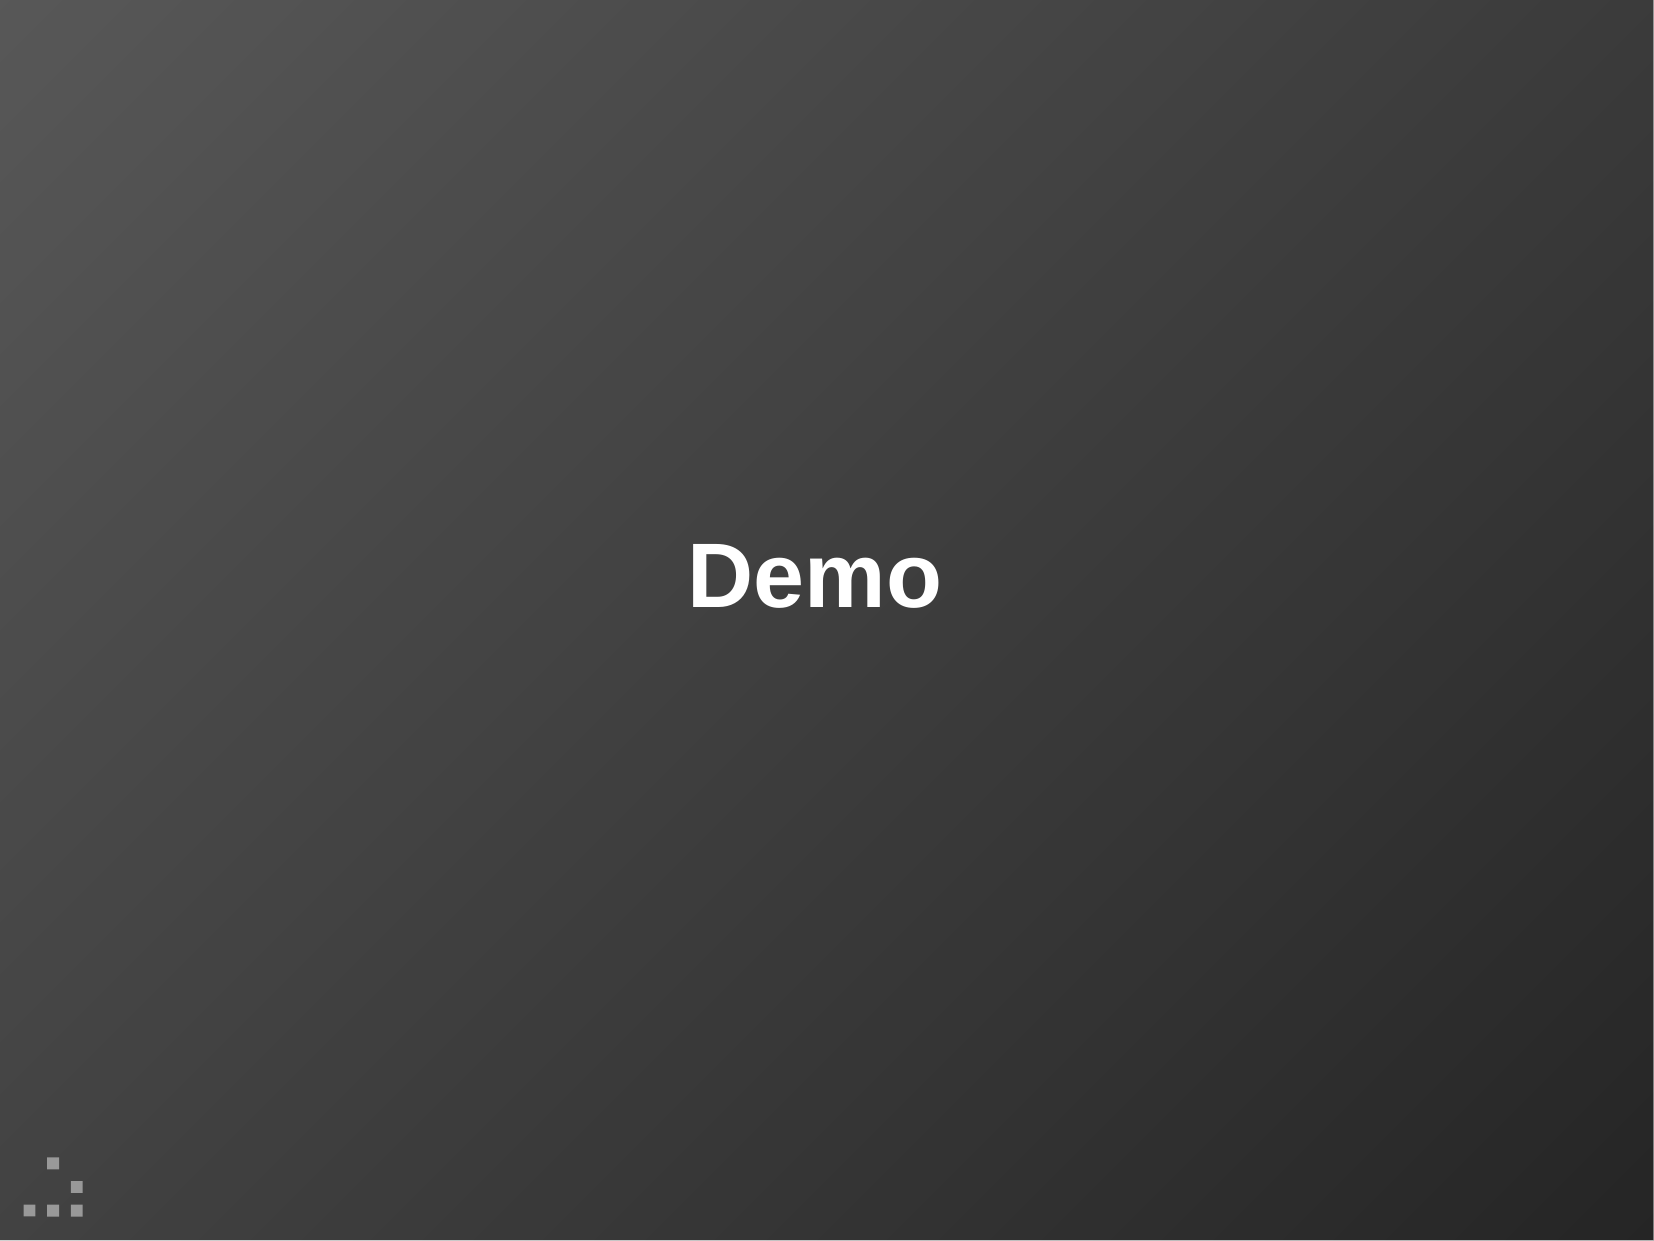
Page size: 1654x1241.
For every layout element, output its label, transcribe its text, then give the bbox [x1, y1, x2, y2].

title Demo [70, 472, 1560, 680]
